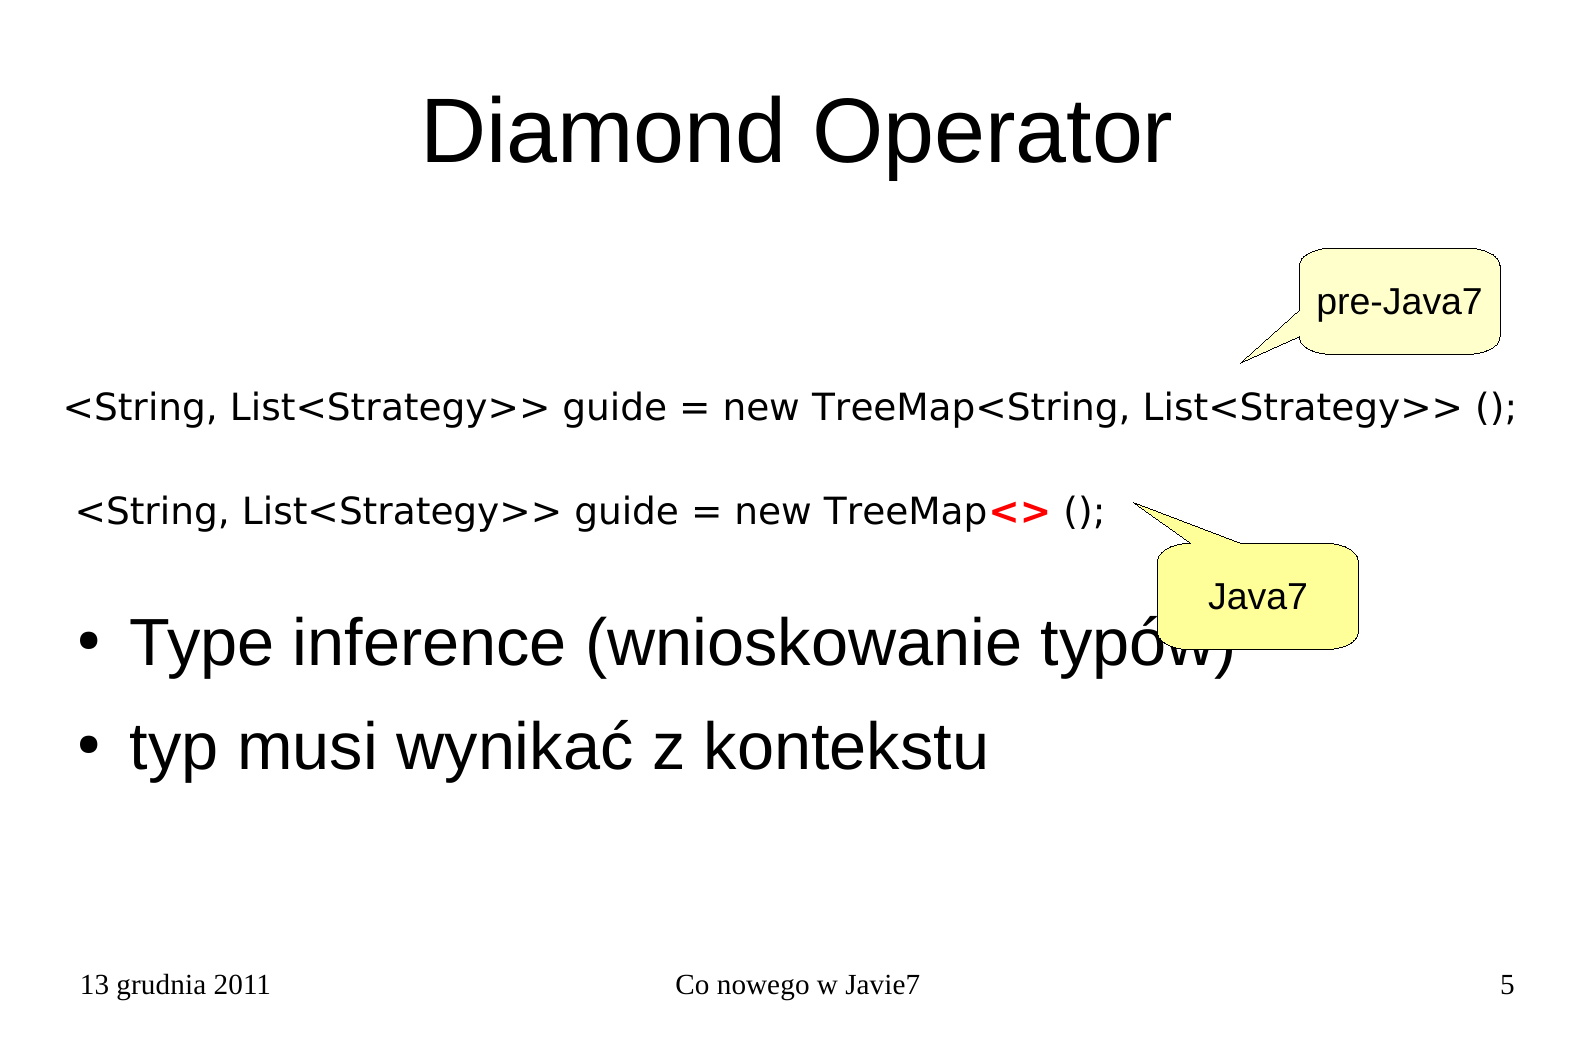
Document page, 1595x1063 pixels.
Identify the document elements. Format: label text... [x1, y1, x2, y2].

text_box Java7 [1133, 502, 1359, 650]
text_box <String, List<Strategy>> guide = new TreeMap<> (); [11, 497, 1465, 650]
text_box <String, List<Strategy>> guide = new TreeMap<String, List<Strategy>> (); [0, 377, 1548, 497]
text_box pre-Java7 [1240, 248, 1501, 364]
list Type inference (wnioskowanie typów) typ musi wynikać z kontekstu [59, 604, 1394, 846]
title Diamond Operator [79, 42, 1515, 220]
